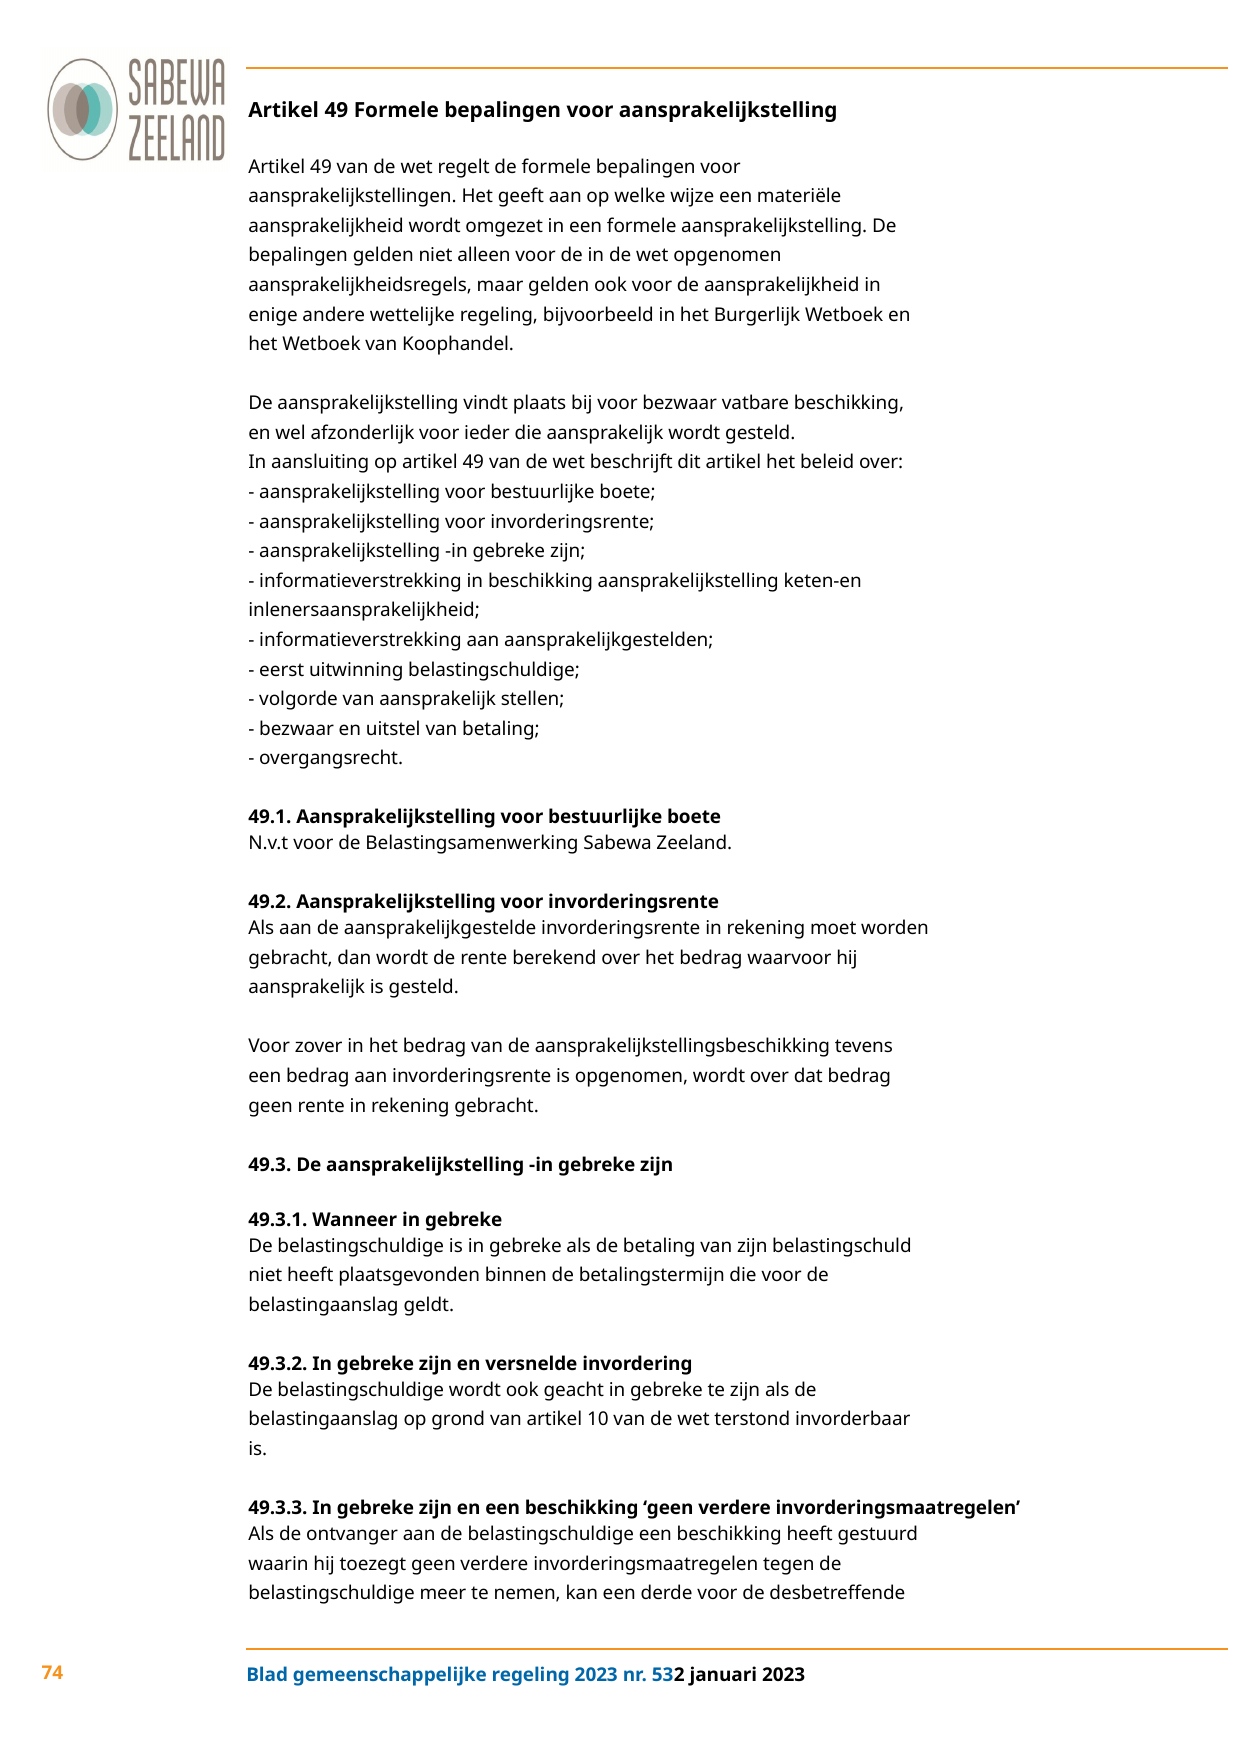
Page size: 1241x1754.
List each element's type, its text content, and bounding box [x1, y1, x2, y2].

text De aansprakelijkstelling vindt plaats bij voor bezwaar vatbare beschikking, [248, 389, 1152, 415]
text bepalingen gelden niet alleen voor de in de wet opgenomen [248, 242, 1152, 267]
text belastingaanslag op grond van artikel 10 van de wet terstond invorderbaar [248, 1406, 1152, 1431]
text 49.3.1. Wanneer in gebreke [248, 1206, 1152, 1232]
text - overgangsrecht. [248, 744, 1152, 770]
text - informatieverstrekking aan aansprakelijkgestelden; [248, 626, 1152, 652]
text en wel afzonderlijk voor ieder die aansprakelijk wordt gesteld. [248, 419, 1152, 445]
text belastingaanslag geldt. [248, 1291, 1152, 1317]
text niet heeft plaatsgevonden binnen de betalingstermijn die voor de [248, 1262, 1152, 1287]
text Als de ontvanger aan de belastingschuldige een beschikking heeft gestuurd [248, 1520, 1152, 1546]
text - informatieverstrekking in beschikking aansprakelijkstelling keten-en [248, 567, 1152, 593]
picture [41, 47, 231, 172]
text N.v.t voor de Belastingsamenwerking Sabewa Zeeland. [248, 829, 1152, 855]
text Artikel 49 Formele bepalingen voor aansprakelijkstelling [248, 95, 1152, 123]
text Voor zover in het bedrag van de aansprakelijkstellingsbeschikking tevens [248, 1033, 1152, 1058]
text geen rente in rekening gebracht. [248, 1092, 1152, 1117]
text 49.3.3. In gebreke zijn en een beschikking ‘geen verdere invorderingsmaatregelen’ [248, 1494, 1152, 1520]
text De belastingschuldige wordt ook geacht in gebreke te zijn als de [248, 1376, 1152, 1402]
text - aansprakelijkstelling -in gebreke zijn; [248, 537, 1152, 563]
text 49.3. De aansprakelijkstelling -in gebreke zijn [248, 1151, 1152, 1177]
text gebracht, dan wordt de rente berekend over het bedrag waarvoor hij [248, 944, 1152, 969]
text Als aan de aansprakelijkgestelde invorderingsrente in rekening moet worden [248, 914, 1152, 940]
text In aansluiting op artikel 49 van de wet beschrijft dit artikel het beleid over: [248, 449, 1152, 474]
text het Wetboek van Koophandel. [248, 330, 1152, 356]
text - eerst uitwinning belastingschuldige; [248, 656, 1152, 681]
text aansprakelijk is gesteld. [248, 973, 1152, 999]
text aansprakelijkstellingen. Het geeft aan op welke wijze een materiële [248, 182, 1152, 208]
text - volgorde van aansprakelijk stellen; [248, 685, 1152, 711]
text belastingschuldige meer te nemen, kan een derde voor de desbetreffende [248, 1579, 1152, 1605]
text Artikel 49 van de wet regelt de formele bepalingen voor [248, 153, 1152, 178]
text enige andere wettelijke regeling, bijvoorbeeld in het Burgerlijk Wetboek en [248, 301, 1152, 326]
text - bezwaar en uitstel van betaling; [248, 715, 1152, 741]
text - aansprakelijkstelling voor invorderingsrente; [248, 508, 1152, 533]
text aansprakelijkheidsregels, maar gelden ook voor de aansprakelijkheid in [248, 271, 1152, 297]
text is. [248, 1435, 1152, 1461]
text - aansprakelijkstelling voor bestuurlijke boete; [248, 478, 1152, 504]
text aansprakelijkheid wordt omgezet in een formele aansprakelijkstelling. De [248, 212, 1152, 238]
text een bedrag aan invorderingsrente is opgenomen, wordt over dat bedrag [248, 1062, 1152, 1088]
text 49.1. Aansprakelijkstelling voor bestuurlijke boete [248, 804, 1152, 829]
text waarin hij toezegt geen verdere invorderingsmaatregelen tegen de [248, 1550, 1152, 1575]
text 49.2. Aansprakelijkstelling voor invorderingsrente [248, 888, 1152, 914]
text 49.3.2. In gebreke zijn en versnelde invordering [248, 1350, 1152, 1376]
text De belastingschuldige is in gebreke als de betaling van zijn belastingschuld [248, 1232, 1152, 1258]
text inlenersaansprakelijkheid; [248, 597, 1152, 622]
